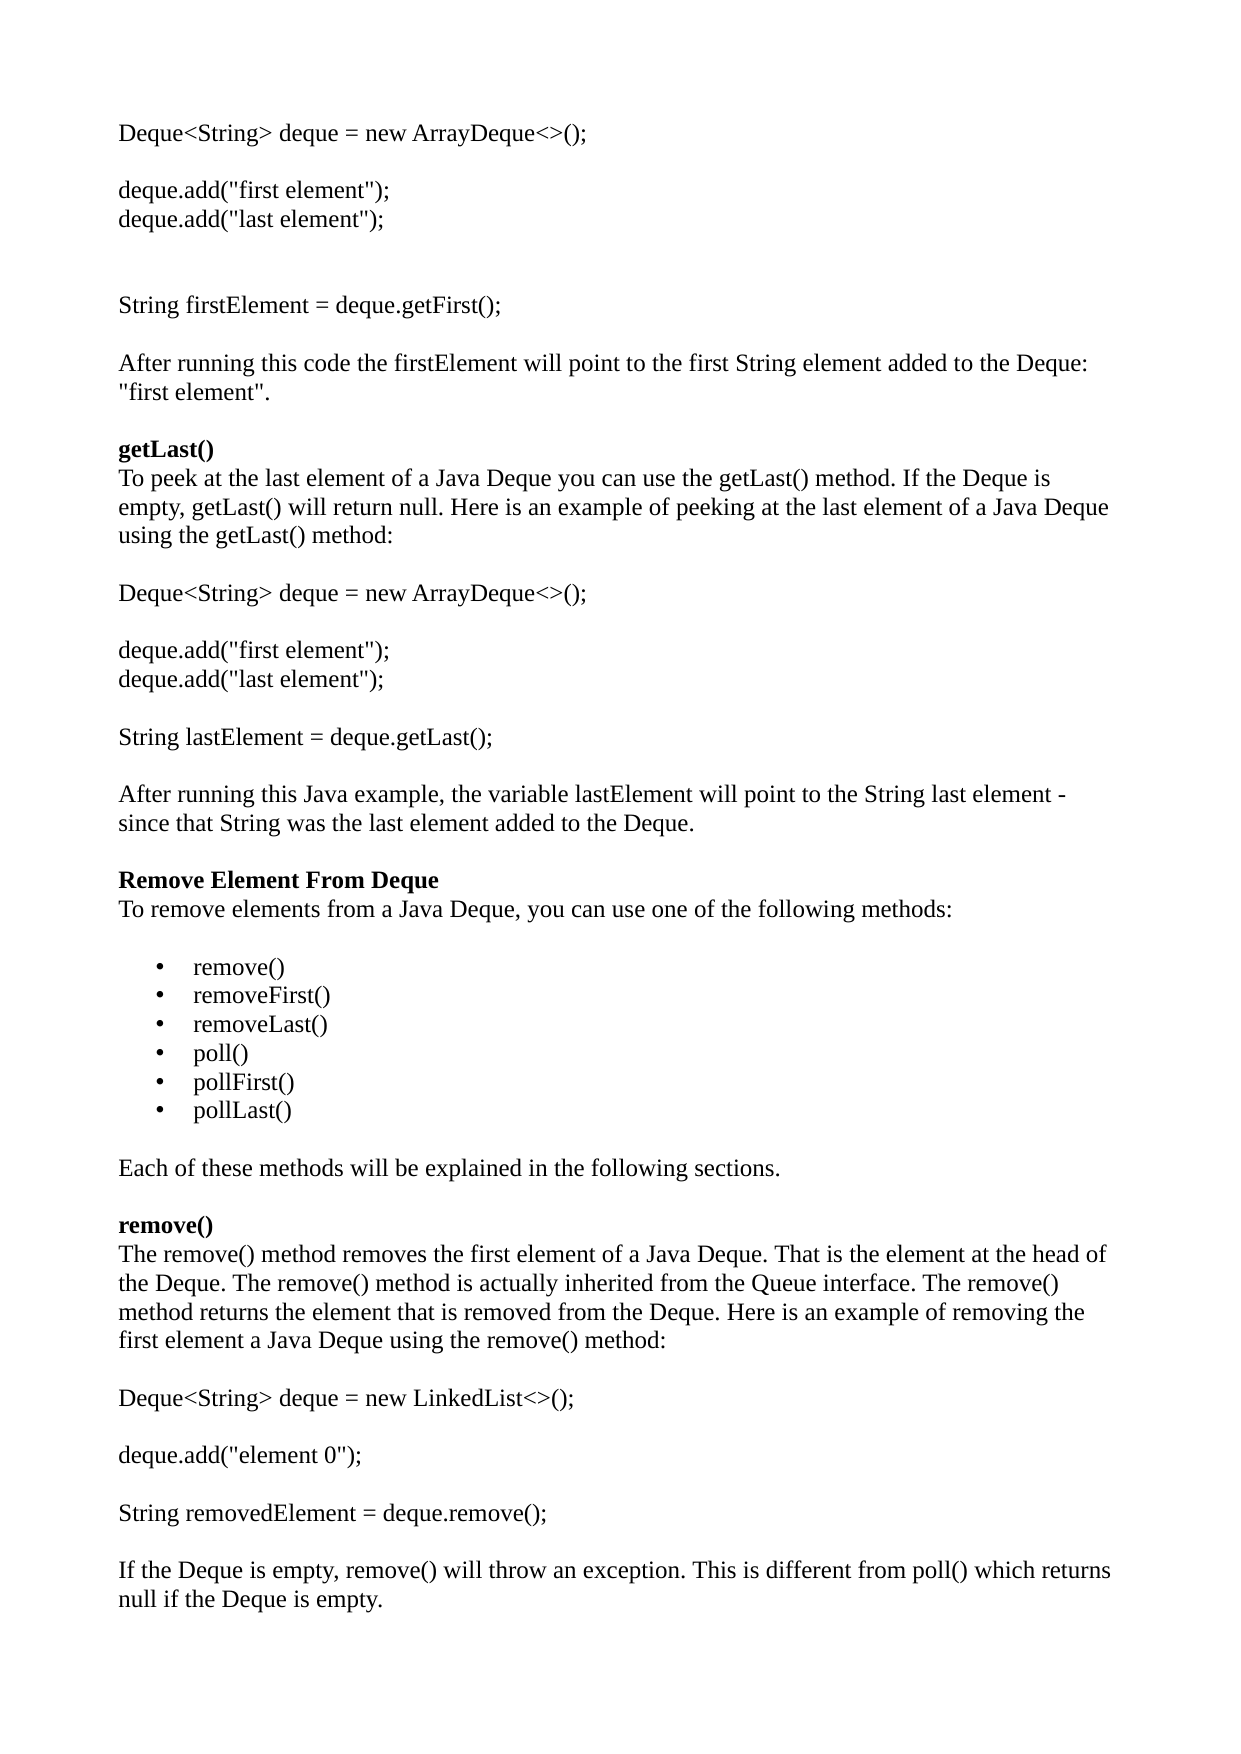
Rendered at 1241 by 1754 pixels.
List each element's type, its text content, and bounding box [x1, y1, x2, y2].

text Deque<String> deque = new ArrayDeque<>(); [118, 118, 1122, 147]
text After running this Java example, the variable lastElement will point to the String last element - since that String was the last element added to the Deque. [118, 779, 1122, 837]
text Each of these methods will be explained in the following sections. [118, 1153, 1122, 1182]
text Deque<String> deque = new LinkedList<>(); [118, 1383, 1122, 1412]
text String firstElement = deque.getFirst(); [118, 291, 1122, 319]
text To remove elements from a Java Deque, you can use one of the following methods: [118, 894, 1122, 923]
list pollLast() [156, 1096, 1122, 1124]
text deque.add("first element"); [118, 636, 1122, 664]
text remove() [118, 1211, 1122, 1239]
list removeFirst() [156, 981, 1122, 1009]
text String removedElement = deque.remove(); [118, 1498, 1122, 1527]
list remove() [156, 952, 1122, 981]
list removeLast() [156, 1009, 1122, 1038]
list poll() [156, 1038, 1122, 1067]
text deque.add("first element"); [118, 176, 1122, 204]
text deque.add("element 0"); [118, 1441, 1122, 1469]
list pollFirst() [156, 1067, 1122, 1096]
text To peek at the last element of a Java Deque you can use the getLast() method. If the Deque is empty, getLast() will return null. Here is an example of peeking at the last element of a Java Deque using the getLast() method: [118, 463, 1122, 549]
text The remove() method removes the first element of a Java Deque. That is the element at the head of the Deque. The remove() method is actually inherited from the Queue interface. The remove() method returns the element that is removed from the Deque. Here is an example of removing the first element a Java Deque using the remove() method: [118, 1239, 1122, 1354]
text deque.add("last element"); [118, 204, 1122, 233]
text String lastElement = deque.getLast(); [118, 722, 1122, 751]
text getLast() [118, 434, 1122, 463]
text Deque<String> deque = new ArrayDeque<>(); [118, 578, 1122, 607]
text If the Deque is empty, remove() will throw an exception. This is different from poll() which returns null if the Deque is empty. [118, 1556, 1122, 1613]
text deque.add("last element"); [118, 664, 1122, 693]
text Remove Element From Deque [118, 866, 1122, 894]
text After running this code the firstElement will point to the first String element added to the Deque: "first element". [118, 348, 1122, 406]
